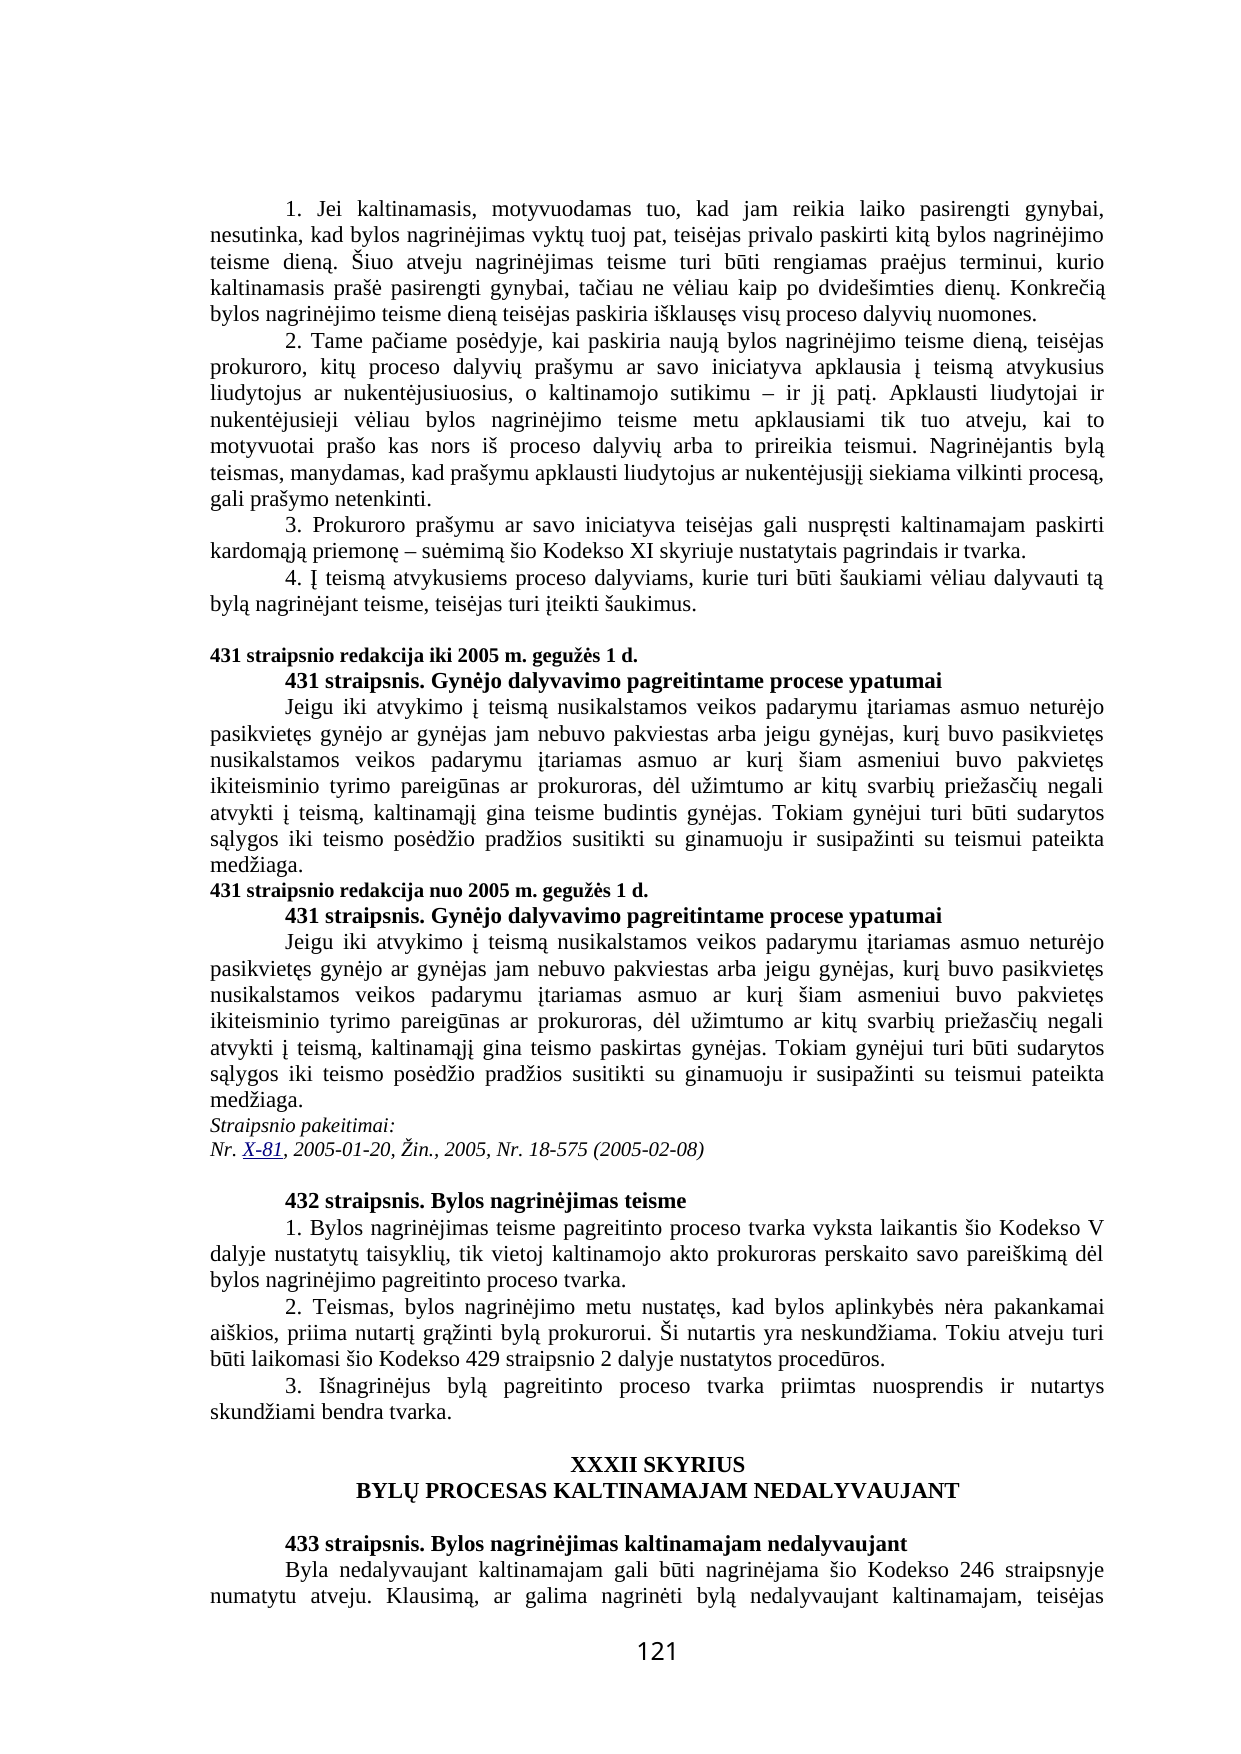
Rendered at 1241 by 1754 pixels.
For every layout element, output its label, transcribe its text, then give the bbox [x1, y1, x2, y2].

text 432 straipsnis. Bylos nagrinėjimas teisme [210, 1187, 1106, 1214]
text 431 straipsnis. Gynėjo dalyvavimo pagreitintame procese ypatumai [210, 667, 1106, 693]
text Straipsnio pakeitimai: [210, 1113, 1106, 1137]
text Byla nedalyvaujant kaltinamajam gali būti nagrinėjama šio Kodekso 246 straipsnyje numatytu atveju. Klausimą, ar galima nagrinėti bylą nedalyvaujant kaltinamajam, teisėjas [210, 1556, 1106, 1609]
text 431 straipsnio redakcija iki 2005 m. gegužės 1 d. [210, 643, 1106, 667]
text 431 straipsnis. Gynėjo dalyvavimo pagreitintame procese ypatumai [210, 902, 1106, 928]
text 3. Prokuroro prašymu ar savo iniciatyva teisėjas gali nuspręsti kaltinamajam paskirti kardomąją priemonę – suėmimą šio Kodekso XI skyriuje nustatytais pagrindais ir tvarka. [210, 511, 1106, 564]
text 431 straipsnio redakcija nuo 2005 m. gegužės 1 d. [210, 878, 1106, 902]
text Nr. X-81, 2005-01-20, Žin., 2005, Nr. 18-575 (2005-02-08) [210, 1137, 1106, 1161]
text 433 straipsnis. Bylos nagrinėjimas kaltinamajam nedalyvaujant [210, 1530, 1106, 1556]
text 2. Teismas, bylos nagrinėjimo metu nustatęs, kad bylos aplinkybės nėra pakankamai aiškios, priima nutartį grąžinti bylą prokurorui. Ši nutartis yra neskundžiama. Tokiu atveju turi būti laikomasi šio Kodekso 429 straipsnio 2 dalyje nustatytos procedūros. [210, 1293, 1106, 1372]
text 3. Išnagrinėjus bylą pagreitinto proceso tvarka priimtas nuosprendis ir nutartys skundžiami bendra tvarka. [210, 1372, 1106, 1424]
text Bylų procesas kaltinamajam nedalyvaujant [210, 1477, 1106, 1503]
text 1. Bylos nagrinėjimas teisme pagreitinto proceso tvarka vyksta laikantis šio Kodekso V dalyje nustatytų taisyklių, tik vietoj kaltinamojo akto prokuroras perskaito savo pareiškimą dėl bylos nagrinėjimo pagreitinto proceso tvarka. [210, 1214, 1106, 1293]
text 2. Tame pačiame posėdyje, kai paskiria naują bylos nagrinėjimo teisme dieną, teisėjas prokuroro, kitų proceso dalyvių prašymu ar savo iniciatyva apklausia į teismą atvykusius liudytojus ar nukentėjusiuosius, o kaltinamojo sutikimu – ir jį patį. Apklausti liudytojai ir nukentėjusieji vėliau bylos nagrinėjimo teisme metu apklausiami tik tuo atveju, kai to motyvuotai prašo kas nors iš proceso dalyvių arba to prireikia teismui. Nagrinėjantis bylą teismas, manydamas, kad prašymu apklausti liudytojus ar nukentėjusįjį siekiama vilkinti procesą, gali prašymo netenkinti. [210, 327, 1106, 511]
text 4. Į teismą atvykusiems proceso dalyviams, kurie turi būti šaukiami vėliau dalyvauti tą bylą nagrinėjant teisme, teisėjas turi įteikti šaukimus. [210, 564, 1106, 617]
text Jeigu iki atvykimo į teismą nusikalstamos veikos padarymu įtariamas asmuo neturėjo pasikvietęs gynėjo ar gynėjas jam nebuvo pakviestas arba jeigu gynėjas, kurį buvo pasikvietęs nusikalstamos veikos padarymu įtariamas asmuo ar kurį šiam asmeniui buvo pakvietęs ikiteisminio tyrimo pareigūnas ar prokuroras, dėl užimtumo ar kitų svarbių priežasčių negali atvykti į teismą, kaltinamąjį gina teismo paskirtas gynėjas. Tokiam gynėjui turi būti sudarytos sąlygos iki teismo posėdžio pradžios susitikti su ginamuoju ir susipažinti su teismui pateikta medžiaga. [210, 928, 1106, 1113]
text 1. Jei kaltinamasis, motyvuodamas tuo, kad jam reikia laiko pasirengti gynybai, nesutinka, kad bylos nagrinėjimas vyktų tuoj pat, teisėjas privalo paskirti kitą bylos nagrinėjimo teisme dieną. Šiuo atveju nagrinėjimas teisme turi būti rengiamas praėjus terminui, kurio kaltinamasis prašė pasirengti gynybai, tačiau ne vėliau kaip po dvidešimties dienų. Konkrečią bylos nagrinėjimo teisme dieną teisėjas paskiria išklausęs visų proceso dalyvių nuomones. [210, 195, 1106, 327]
subtitle XXXII skyrius [210, 1451, 1106, 1477]
text Jeigu iki atvykimo į teismą nusikalstamos veikos padarymu įtariamas asmuo neturėjo pasikvietęs gynėjo ar gynėjas jam nebuvo pakviestas arba jeigu gynėjas, kurį buvo pasikvietęs nusikalstamos veikos padarymu įtariamas asmuo ar kurį šiam asmeniui buvo pakvietęs ikiteisminio tyrimo pareigūnas ar prokuroras, dėl užimtumo ar kitų svarbių priežasčių negali atvykti į teismą, kaltinamąjį gina teisme budintis gynėjas. Tokiam gynėjui turi būti sudarytos sąlygos iki teismo posėdžio pradžios susitikti su ginamuoju ir susipažinti su teismui pateikta medžiaga. [210, 693, 1106, 878]
